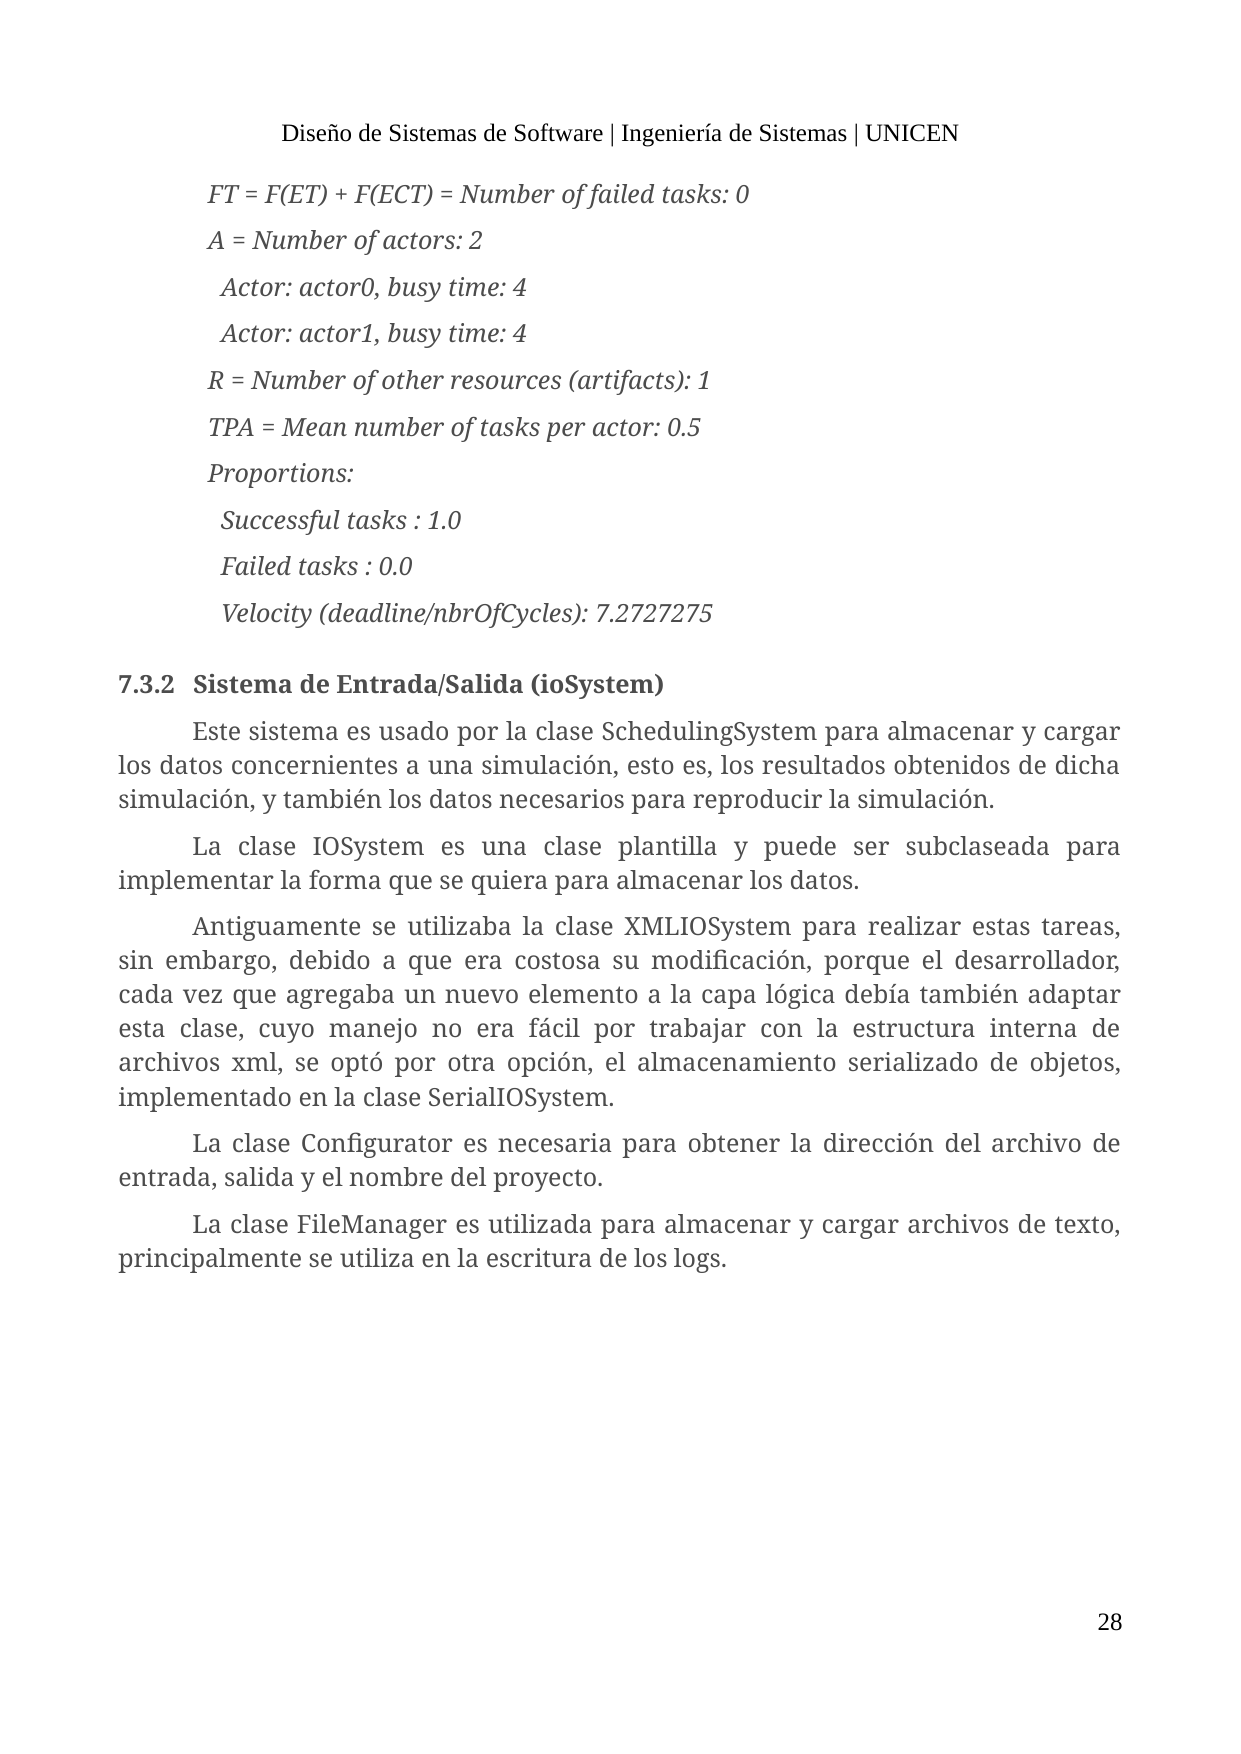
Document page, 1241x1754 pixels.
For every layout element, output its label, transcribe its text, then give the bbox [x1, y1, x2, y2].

text FT = F(ET) + F(ECT) = Number of failed tasks: 0 [195, 176, 1122, 210]
text La clase Configurator es necesaria para obtener la dirección del archivo de entrada, salida y el nombre del proyecto. [118, 1126, 1122, 1194]
subtitle Sistema de Entrada/Salida (ioSystem) [118, 667, 1122, 701]
text Actor: actor1, busy time: 4 [195, 316, 1122, 350]
text Velocity (deadline/nbrOfCycles): 7.2727275 [195, 595, 1122, 629]
text Antiguamente se utilizaba la clase XMLIOSystem para realizar estas tareas, sin embargo, debido a que era costosa su modificación, porque el desarrollador, cada vez que agregaba un nuevo elemento a la capa lógica debía también adaptar esta clase, cuyo manejo no era fácil por trabajar con la estructura interna de archivos xml, se optó por otra opción, el almacenamiento serializado de objetos, implementado en la clase SerialIOSystem. [118, 909, 1122, 1113]
text TPA = Mean number of tasks per actor: 0.5 [195, 409, 1122, 443]
text Este sistema es usado por la clase SchedulingSystem para almacenar y cargar los datos concernientes a una simulación, esto es, los resultados obtenidos de dicha simulación, y también los datos necesarios para reproducir la simulación. [118, 713, 1122, 816]
text Actor: actor0, busy time: 4 [195, 269, 1122, 303]
text Failed tasks : 0.0 [195, 549, 1122, 583]
text La clase FileManager es utilizada para almacenar y cargar archivos de texto, principalmente se utiliza en la escritura de los logs. [118, 1206, 1122, 1274]
text Successful tasks : 1.0 [195, 502, 1122, 536]
text La clase IOSystem es una clase plantilla y puede ser subclaseada para implementar la forma que se quiera para almacenar los datos. [118, 828, 1122, 896]
text Proportions: [195, 456, 1122, 490]
text R = Number of other resources (artifacts): 1 [195, 363, 1122, 397]
text A = Number of actors: 2 [195, 223, 1122, 257]
